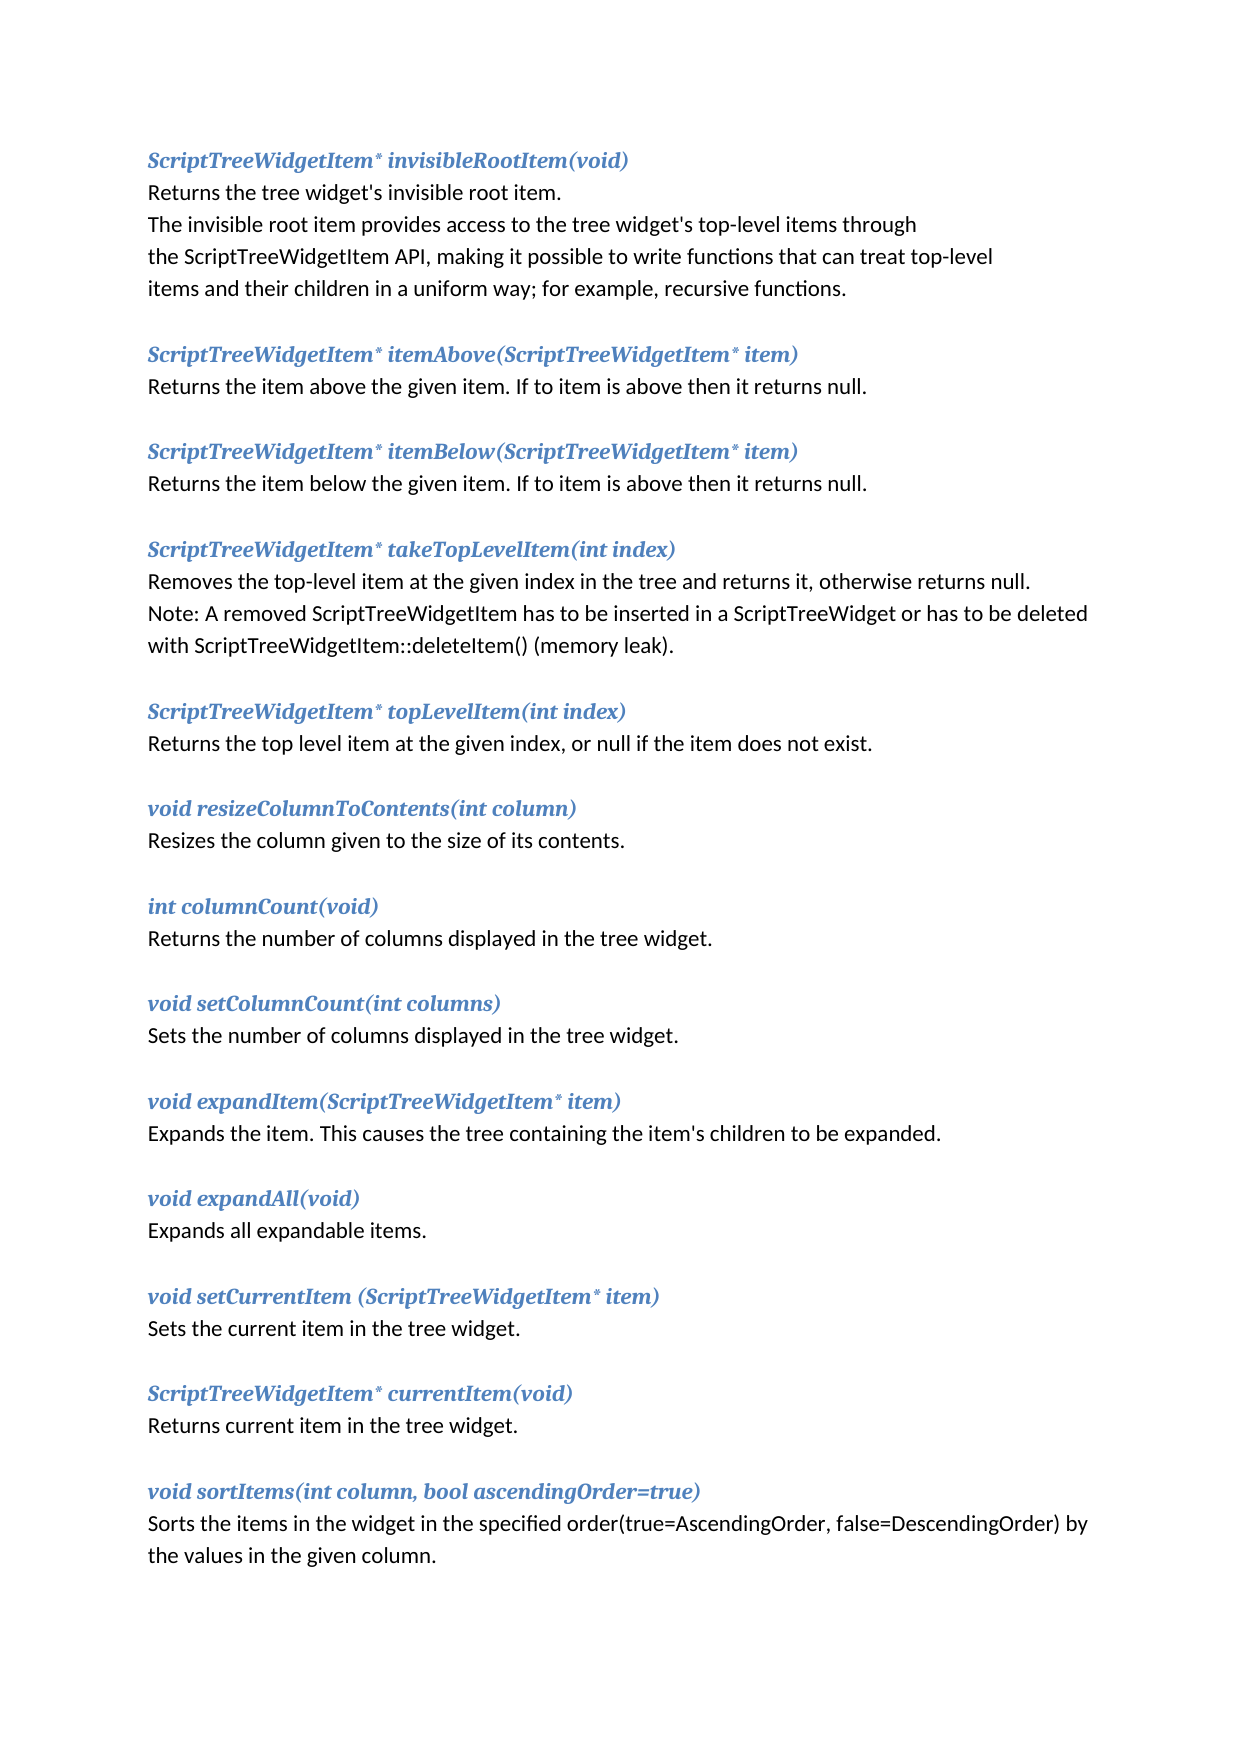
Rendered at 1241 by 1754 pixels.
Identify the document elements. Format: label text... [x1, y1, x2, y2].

text Resizes the column given to the size of its contents. [148, 826, 1093, 854]
text items and their children in a uniform way; for example, recursive functions. [148, 274, 1093, 302]
text Returns the tree widget's invisible root item. [148, 178, 1093, 206]
text Returns the item below the given item. If to item is above then it returns null. [148, 469, 1093, 497]
text Sets the current item in the tree widget. [148, 1314, 1093, 1342]
text Note: A removed ScriptTreeWidgetItem has to be inserted in a ScriptTreeWidget or has to be deleted with ScriptTreeWidgetItem::deleteItem() (memory leak). [148, 599, 1093, 659]
subtitle void setCurrentItem (ScriptTreeWidgetItem* item) [148, 1283, 1093, 1310]
text the ScriptTreeWidgetItem API, making it possible to write functions that can treat top-level [148, 242, 1093, 270]
text Returns current item in the tree widget. [148, 1411, 1093, 1439]
subtitle void resizeColumnToContents(int column) [148, 796, 1093, 822]
text Removes the top-level item at the given index in the tree and returns it, otherwise returns null. [148, 567, 1093, 595]
subtitle void expandAll(void) [148, 1186, 1093, 1212]
text Sorts the items in the widget in the specified order(true=AscendingOrder, false=DescendingOrder) by the values in the given column. [148, 1509, 1093, 1569]
text Returns the number of columns displayed in the tree widget. [148, 924, 1093, 952]
subtitle ScriptTreeWidgetItem* itemBelow(ScriptTreeWidgetItem* item) [148, 439, 1093, 466]
subtitle void sortItems(int column, bool ascendingOrder=true) [148, 1478, 1093, 1505]
text Expands all expandable items. [148, 1216, 1093, 1244]
text The invisible root item provides access to the tree widget's top-level items through [148, 210, 1093, 238]
subtitle ScriptTreeWidgetItem* invisibleRootItem(void) [148, 148, 1093, 174]
subtitle ScriptTreeWidgetItem* currentItem(void) [148, 1381, 1093, 1407]
subtitle int columnCount(void) [148, 893, 1093, 920]
subtitle void setColumnCount(int columns) [148, 991, 1093, 1017]
subtitle ScriptTreeWidgetItem* topLevelItem(int index) [148, 698, 1093, 725]
text Sets the number of columns displayed in the tree widget. [148, 1021, 1093, 1049]
subtitle ScriptTreeWidgetItem* takeTopLevelItem(int index) [148, 537, 1093, 563]
subtitle ScriptTreeWidgetItem* itemAbove(ScriptTreeWidgetItem* item) [148, 342, 1093, 368]
subtitle void expandItem(ScriptTreeWidgetItem* item) [148, 1088, 1093, 1115]
text Returns the top level item at the given index, or null if the item does not exist. [148, 729, 1093, 757]
text Expands the item. This causes the tree containing the item's children to be expanded. [148, 1119, 1093, 1147]
text Returns the item above the given item. If to item is above then it returns null. [148, 372, 1093, 400]
